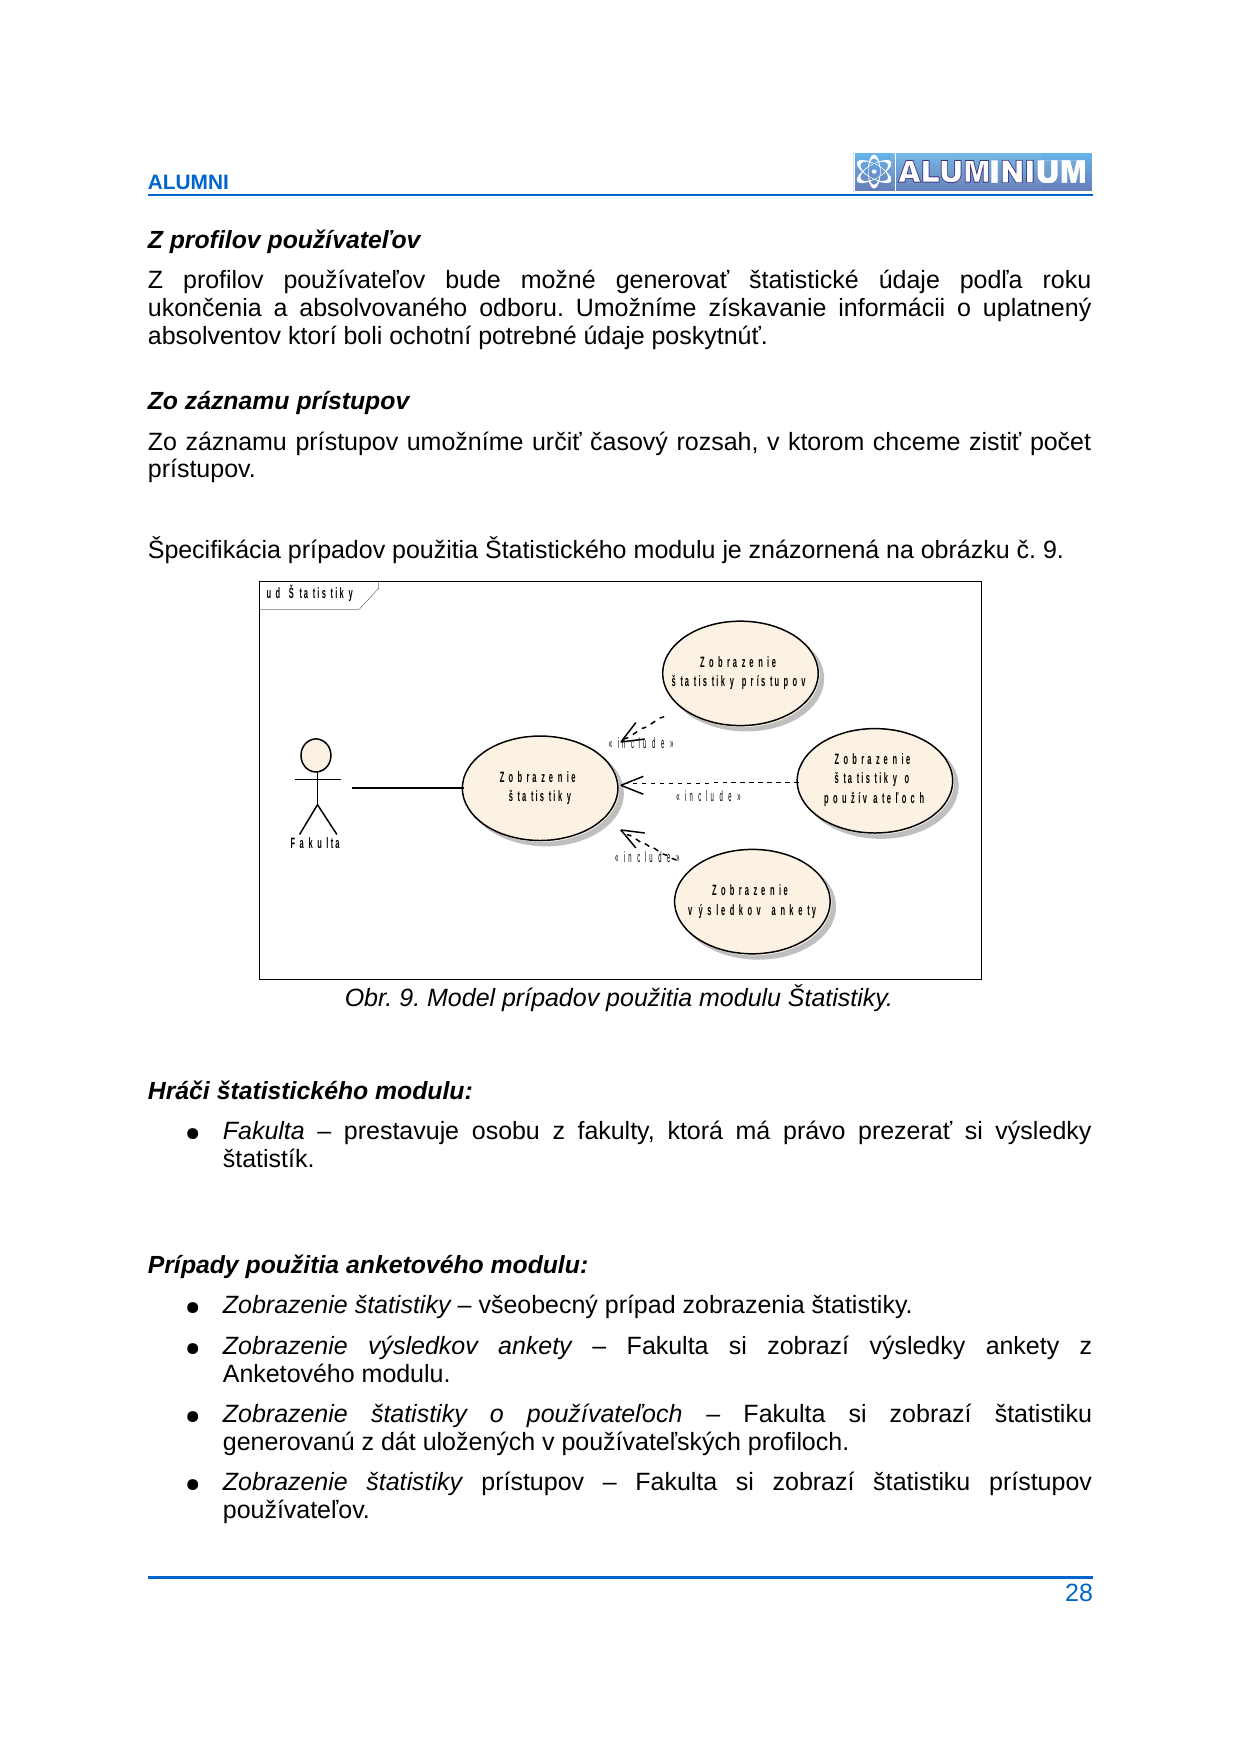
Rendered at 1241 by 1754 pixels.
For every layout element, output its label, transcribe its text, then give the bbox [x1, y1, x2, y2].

list Zobrazenie štatistiky o používateľoch – Fakulta si zobrazí štatistiku generovanú z dát uložených v používateľských profiloch. [185, 1400, 1093, 1456]
text Špecifikácia prípadov použitia Štatistického modulu je znázornená na obrázku č. 9. [148, 536, 1093, 564]
text Zo záznamu prístupov umožníme určiť časový rozsah, v ktorom chceme zistiť počet prístupov. [148, 427, 1093, 483]
subtitle Hráči štatistického modulu: [148, 1077, 1093, 1105]
list Zobrazenie výsledkov ankety – Fakulta si zobrazí výsledky ankety z Anketového modulu. [185, 1332, 1093, 1387]
list Zobrazenie štatistiky prístupov – Fakulta si zobrazí štatistiku prístupov používateľov. [185, 1468, 1093, 1524]
text Obr. 9. Model prípadov použitia modulu Štatistiky. [255, 589, 986, 1012]
subtitle Z profilov používateľov [148, 226, 1093, 253]
list Fakulta – prestavuje osobu z fakulty, ktorá má právo prezerať si výsledky štatistík. [185, 1117, 1093, 1173]
list Zobrazenie štatistiky – všeobecný prípad zobrazenia štatistiky. [185, 1291, 1093, 1319]
subtitle Prípady použitia anketového modulu: [148, 1251, 1093, 1279]
subtitle Zo záznamu prístupov [148, 387, 1093, 415]
text Z profilov používateľov bude možné generovať štatistické údaje podľa roku ukončenia a absolvovaného odboru. Umožníme získavanie informácii o uplatnený absolventov ktorí boli ochotní potrebné údaje poskytnúť. [148, 266, 1093, 349]
